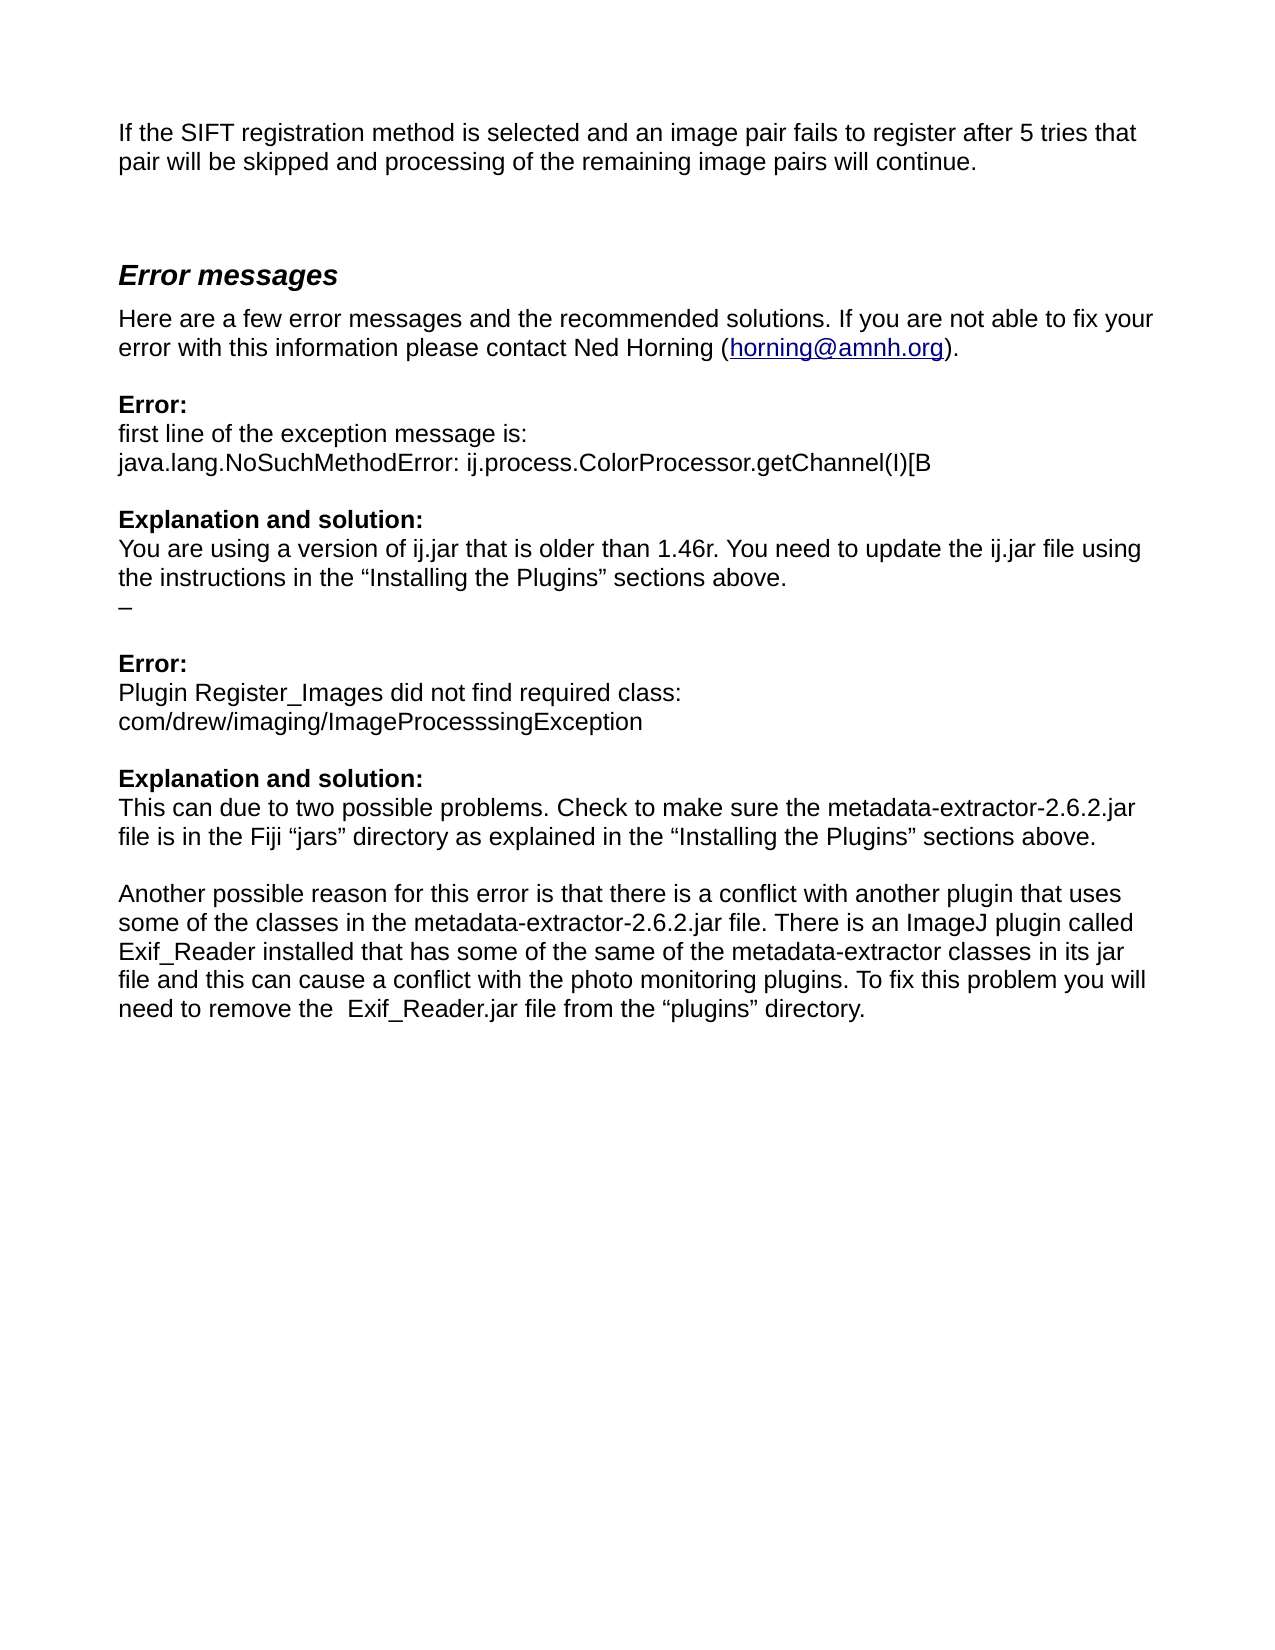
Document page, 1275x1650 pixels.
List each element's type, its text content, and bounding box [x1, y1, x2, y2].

text java.lang.NoSuchMethodError: ij.process.ColorProcessor.getChannel(I)[B [118, 448, 1157, 477]
text Plugin Register_Images did not find required class: com/drew/imaging/ImageProcesssingException [118, 678, 1157, 735]
text This can due to two possible problems. Check to make sure the metadata-extractor-2.6.2.jar file is in the Fiji “jars” directory as explained in the “Installing the Plugins” sections above. [118, 793, 1157, 850]
text Explanation and solution: [118, 764, 1157, 793]
text Another possible reason for this error is that there is a conflict with another plugin that uses some of the classes in the metadata-extractor-2.6.2.jar file. There is an ImageJ plugin called Exif_Reader installed that has some of the same of the metadata-extractor classes in its jar file and this can cause a conflict with the photo monitoring plugins. To fix this problem you will need to remove the Exif_Reader.jar file from the “plugins” directory. [118, 879, 1157, 1023]
text first line of the exception message is: [118, 419, 1157, 448]
text You are using a version of ij.jar that is older than 1.46r. You need to update the ij.jar file using the instructions in the “Installing the Plugins” sections above. [118, 534, 1157, 592]
text If the SIFT registration method is selected and an image pair fails to register after 5 tries that pair will be skipped and processing of the remaining image pairs will continue. [118, 118, 1157, 176]
text Explanation and solution: [118, 505, 1157, 534]
subtitle Error messages [118, 258, 1157, 292]
text Here are a few error messages and the recommended solutions. If you are not able to fix your error with this information please contact Ned Horning (horning@amnh.org). [118, 304, 1157, 362]
text Error: [118, 390, 1157, 419]
text – [118, 592, 1157, 620]
text Error: [118, 649, 1157, 678]
